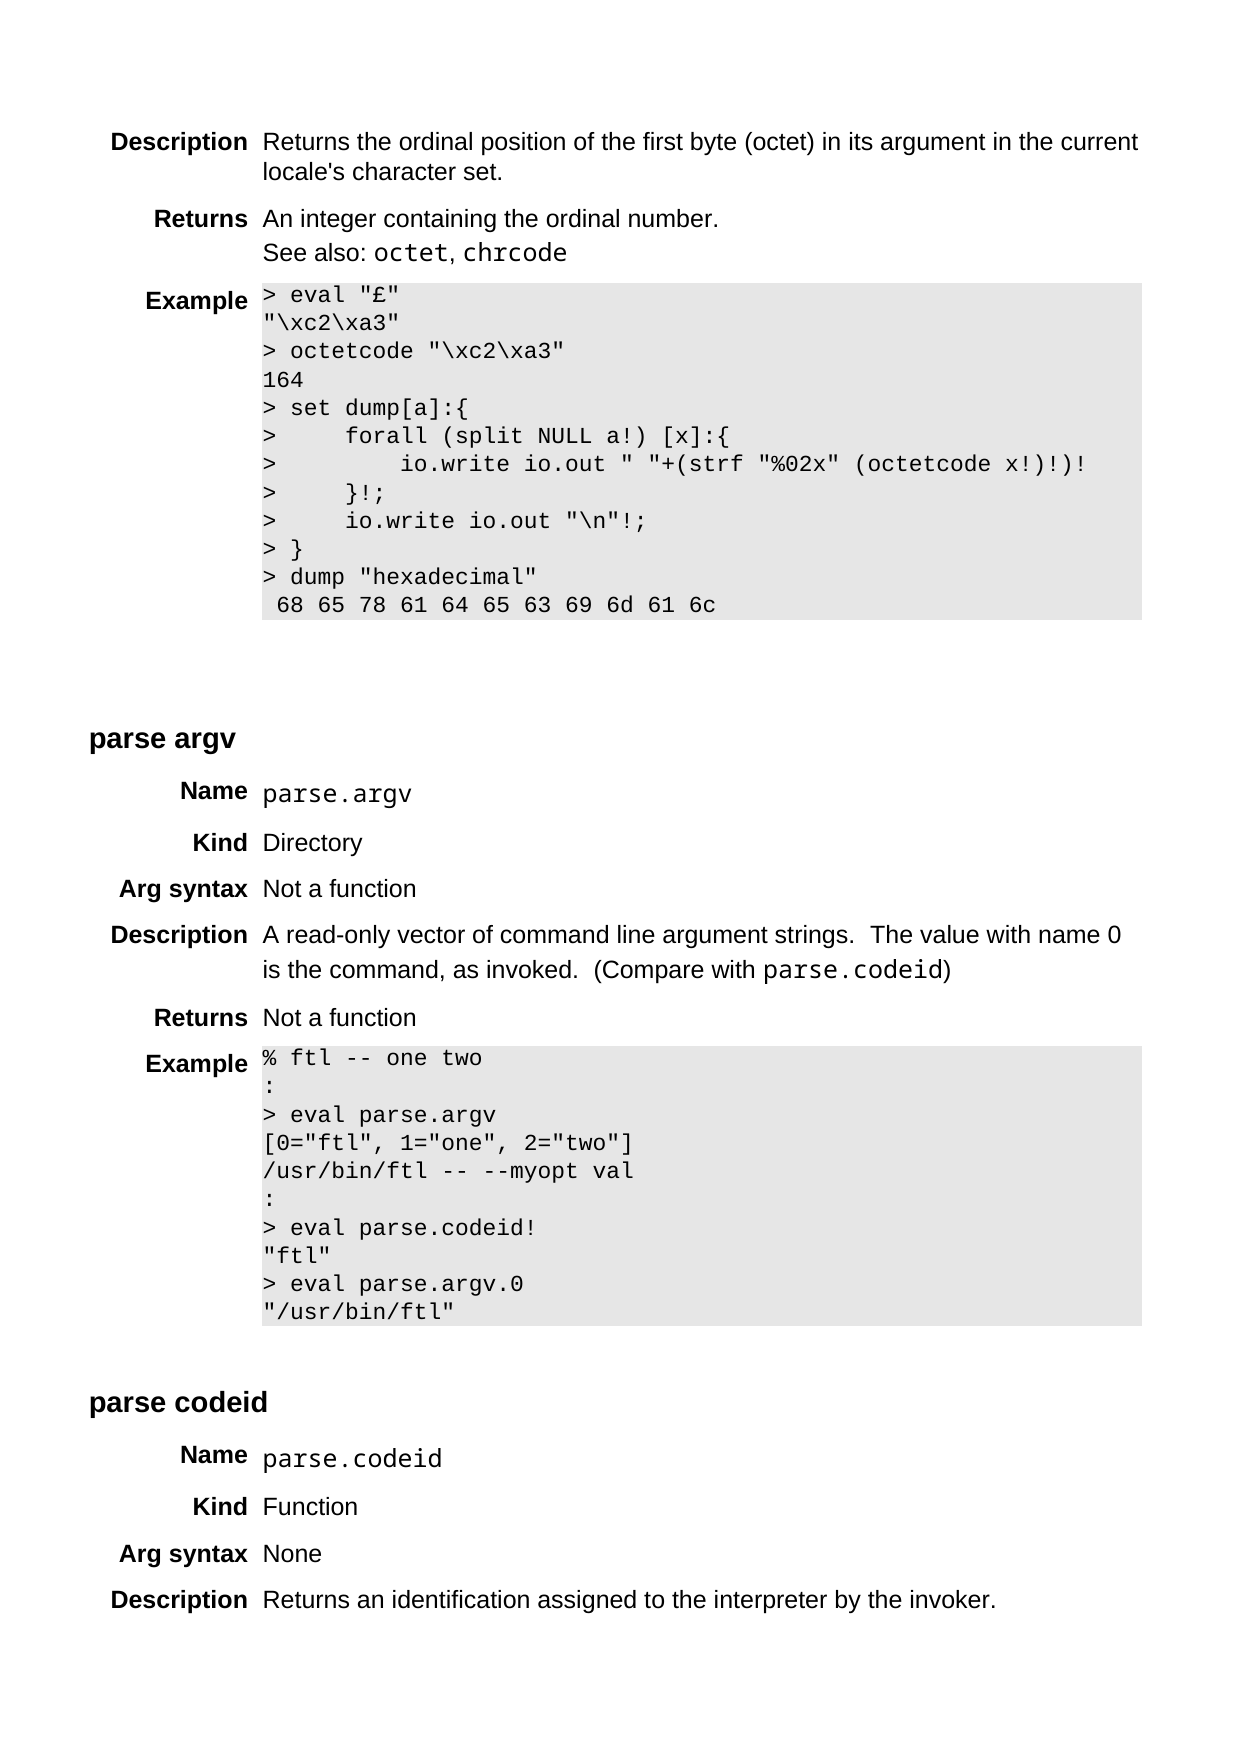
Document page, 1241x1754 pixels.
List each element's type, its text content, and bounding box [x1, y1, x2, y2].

table_cell None [260, 1530, 1145, 1576]
table_header Name [89, 767, 259, 819]
table_cell Example [89, 278, 259, 632]
table_cell Arg syntax [89, 1530, 259, 1576]
subtitle parse argv [88, 721, 1145, 754]
table_cell An integer containing the ordinal number. See also: octet, chrcode [260, 195, 1145, 277]
subtitle parse codeid [88, 1386, 1145, 1419]
table_cell Directory [260, 819, 1145, 865]
table_cell A read-only vector of command line argument strings. The value with name 0 is the command, as invoked. (Compare with parse.codeid) [260, 912, 1145, 994]
table_cell % ftl -- one two : > eval parse.argv [0="ftl", 1="one", 2="two"] /usr/bin/ftl -- --myopt val : > eval parse.codeid! "ftl" > eval parse.argv.0 "/usr/bin/ftl" [260, 1041, 1145, 1338]
table_cell Description [89, 912, 259, 994]
table_cell Returns the ordinal position of the first byte (octet) in its argument in the current locale's character set. [260, 118, 1145, 195]
table_cell Arg syntax [89, 865, 259, 912]
table_header parse.codeid [260, 1431, 1145, 1483]
table_cell Returns an identification assigned to the interpreter by the invoker. [260, 1576, 1145, 1623]
table_cell Returns [89, 195, 259, 277]
table_cell Kind [89, 819, 259, 865]
table_header Name [89, 1431, 259, 1483]
table_cell Description [89, 118, 259, 195]
table_cell Example [89, 1041, 259, 1338]
table_cell Not a function [260, 865, 1145, 912]
table_cell > eval "£" "\xc2\xa3" > octetcode "\xc2\xa3" 164 > set dump[a]:{ > forall (split NULL a!) [x]:{ > io.write io.out " "+(strf "%02x" (octetcode x!)!)! > }!; > io.write io.out "\n"!; > } > dump "hexadecimal" 68 65 78 61 64 65 63 69 6d 61 6c [260, 278, 1145, 632]
table_cell Returns [89, 994, 259, 1041]
table_header parse.argv [260, 767, 1145, 819]
table_cell Kind [89, 1483, 259, 1530]
table_cell Function [260, 1483, 1145, 1530]
table_cell Description [89, 1576, 259, 1623]
table_cell Not a function [260, 994, 1145, 1041]
